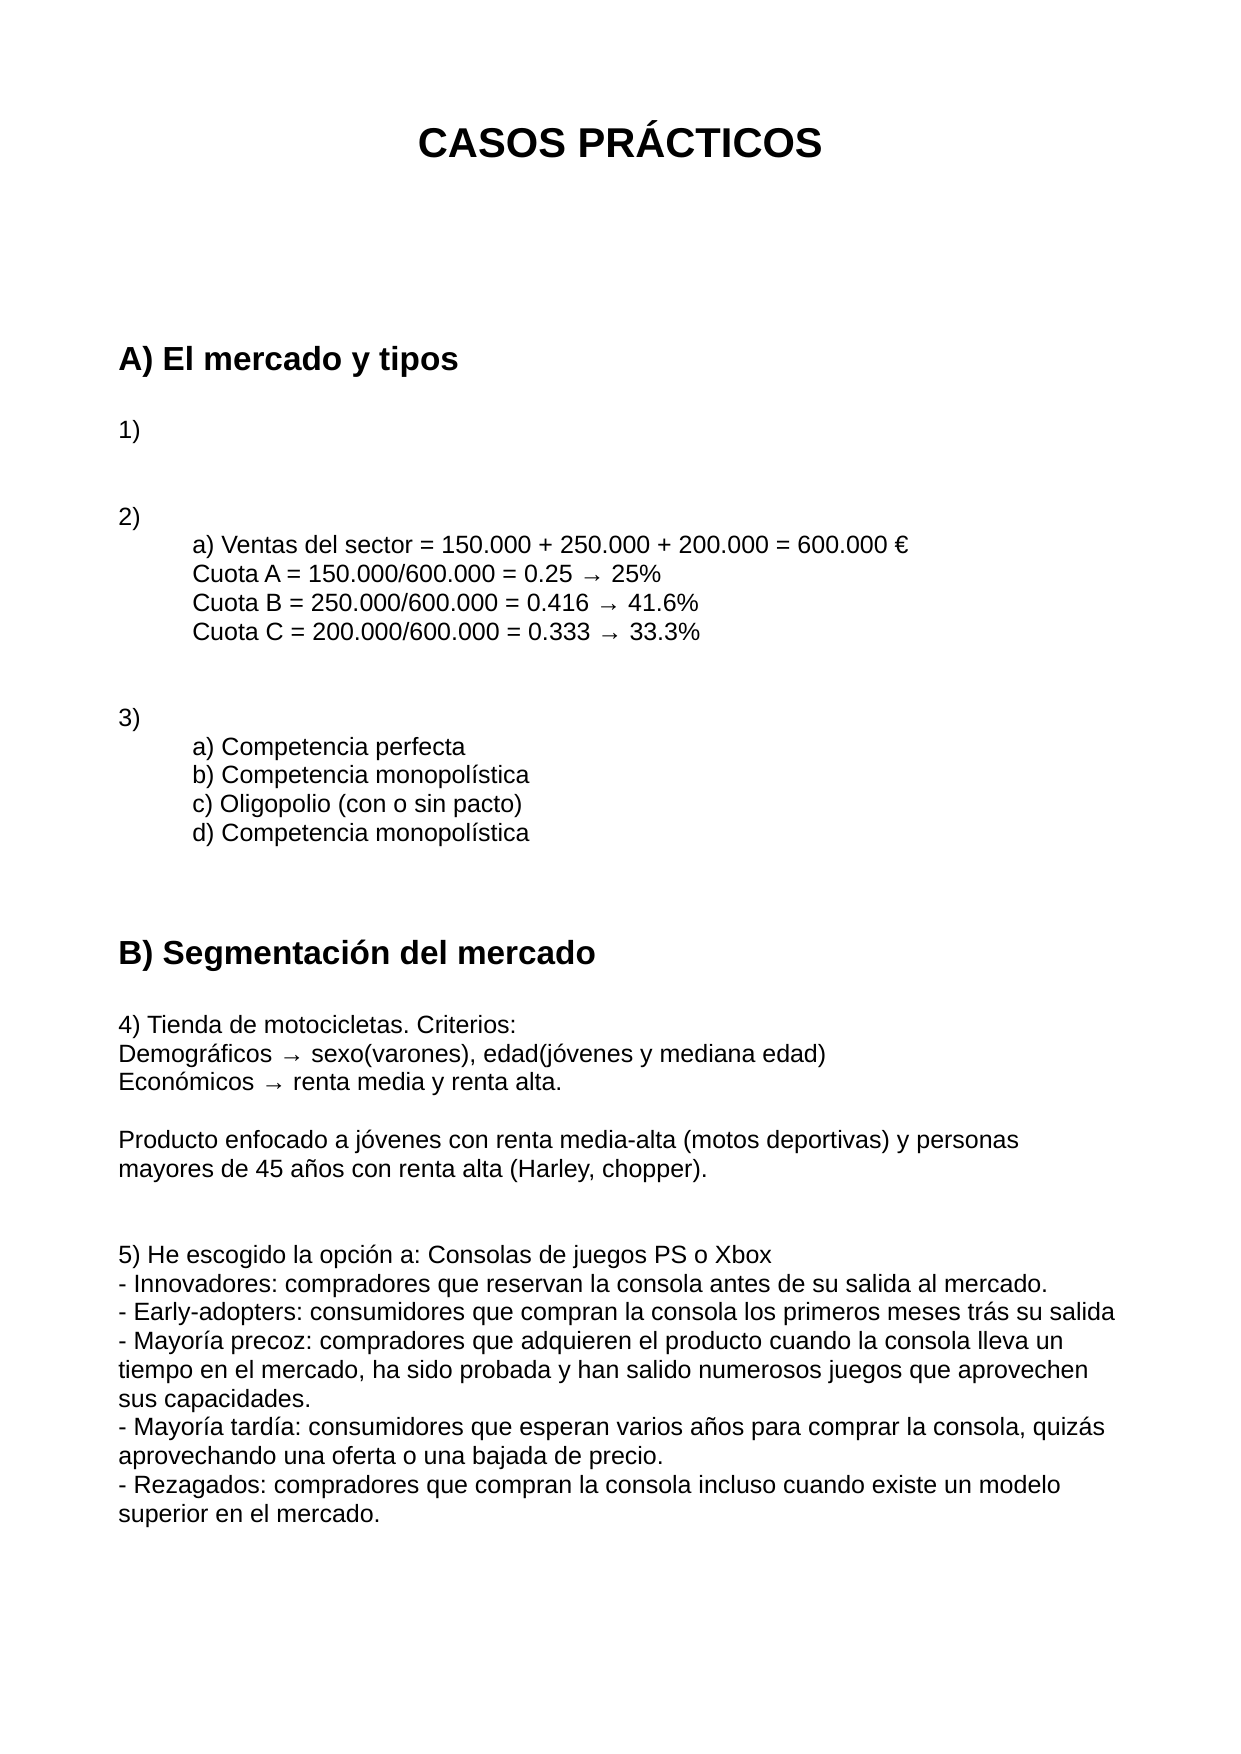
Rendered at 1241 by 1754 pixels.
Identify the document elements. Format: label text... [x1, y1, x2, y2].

text - Mayoría tardía: consumidores que esperan varios años para comprar la consola, quizás aprovechando una oferta o una bajada de precio. [118, 1412, 1122, 1470]
text CASOS PRÁCTICOS [118, 118, 1122, 166]
text 5) He escogido la opción a: Consolas de juegos PS o Xbox [118, 1240, 1122, 1268]
text Demográficos → sexo(varones), edad(jóvenes y mediana edad) [118, 1038, 1122, 1067]
text Cuota C = 200.000/600.000 = 0.333 → 33.3% [118, 617, 1122, 645]
text - Mayoría precoz: compradores que adquieren el producto cuando la consola lleva un tiempo en el mercado, ha sido probada y han salido numerosos juegos que aprovechen sus capacidades. [118, 1326, 1122, 1412]
text - Innovadores: compradores que reservan la consola antes de su salida al mercado. [118, 1268, 1122, 1297]
text c) Oligopolio (con o sin pacto) [118, 789, 1122, 818]
text - Rezagados: compradores que compran la consola incluso cuando existe un modelo superior en el mercado. [118, 1470, 1122, 1527]
text d) Competencia monopolística [118, 818, 1122, 847]
text Cuota B = 250.000/600.000 = 0.416 → 41.6% [118, 588, 1122, 617]
text - Early-adopters: consumidores que compran la consola los primeros meses trás su salida [118, 1297, 1122, 1326]
text Cuota A = 150.000/600.000 = 0.25 → 25% [118, 559, 1122, 588]
text B) Segmentación del mercado [118, 933, 1122, 971]
text b) Competencia monopolística [118, 760, 1122, 789]
text 4) Tienda de motocicletas. Criterios: [118, 1010, 1122, 1038]
text 2) [118, 502, 1122, 530]
text 3) [118, 703, 1122, 732]
text Producto enfocado a jóvenes con renta media-alta (motos deportivas) y personas mayores de 45 años con renta alta (Harley, chopper). [118, 1125, 1122, 1182]
text 1) [118, 415, 1122, 444]
text A) El mercado y tipos [118, 338, 1122, 377]
text a) Ventas del sector = 150.000 + 250.000 + 200.000 = 600.000 € [118, 530, 1122, 559]
text Económicos → renta media y renta alta. [118, 1067, 1122, 1096]
text a) Competencia perfecta [118, 732, 1122, 760]
